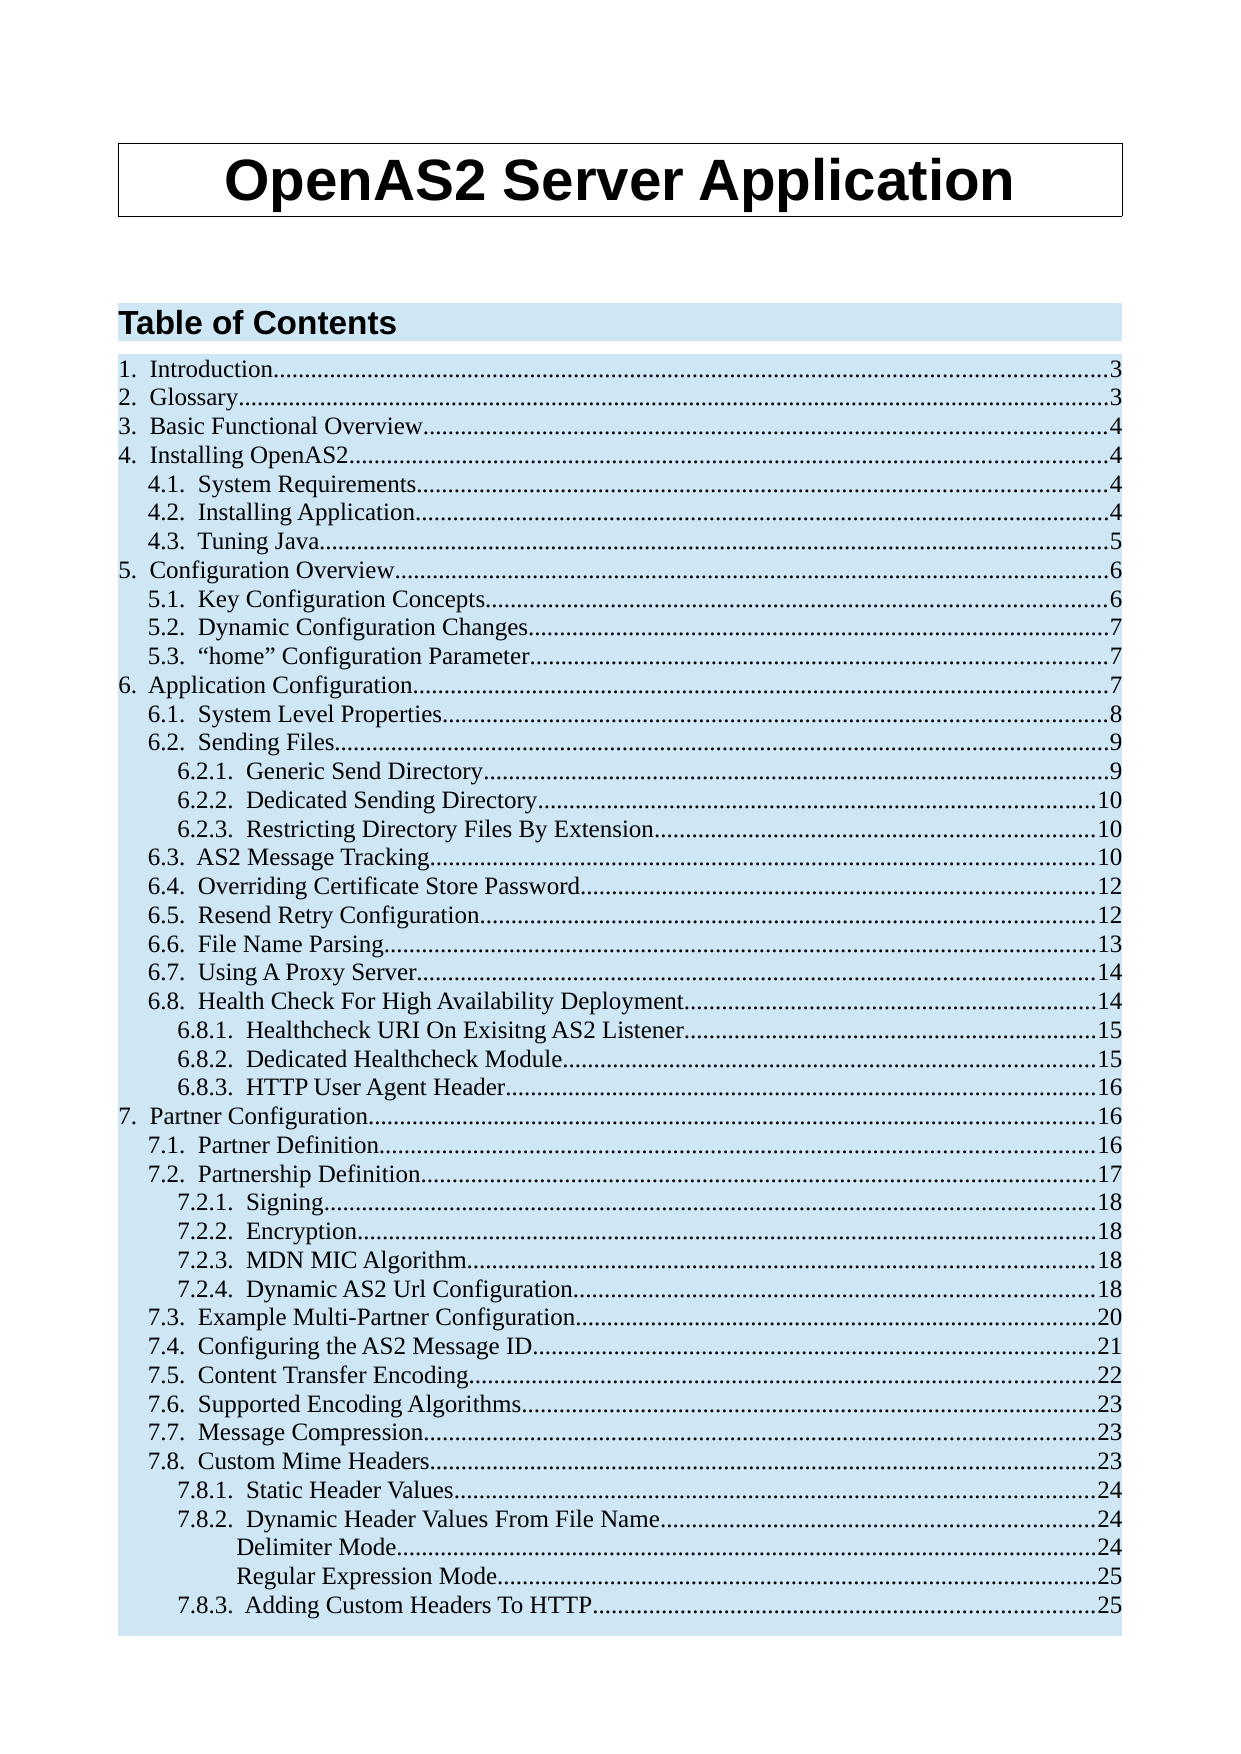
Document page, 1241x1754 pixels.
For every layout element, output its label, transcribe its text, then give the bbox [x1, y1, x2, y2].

text 7.7. Message Compression 23 [148, 1417, 1122, 1446]
text 7.8.1. Static Header Values 24 [177, 1475, 1122, 1504]
text 4.1. System Requirements 4 [148, 469, 1122, 497]
text 7.5. Content Transfer Encoding 22 [148, 1360, 1122, 1389]
text 6.8.2. Dedicated Healthcheck Module 15 [177, 1044, 1122, 1072]
text 6.2.1. Generic Send Directory 9 [177, 756, 1122, 785]
text 3. Basic Functional Overview 4 [118, 411, 1122, 440]
text 6.7. Using A Proxy Server 14 [148, 957, 1122, 986]
text 2. Glossary 3 [118, 382, 1122, 411]
text 7.2. Partnership Definition 17 [148, 1159, 1122, 1187]
text 6.2.3. Restricting Directory Files By Extension 10 [177, 814, 1122, 842]
text 5. Configuration Overview 6 [118, 555, 1122, 584]
text Regular Expression Mode 25 [236, 1561, 1122, 1590]
text 7.1. Partner Definition 16 [148, 1130, 1122, 1159]
text 6.1. System Level Properties 8 [148, 699, 1122, 727]
text 6.8. Health Check For High Availability Deployment 14 [148, 986, 1122, 1015]
text 6.6. File Name Parsing 13 [148, 929, 1122, 957]
text 7.2.2. Encryption 18 [177, 1216, 1122, 1245]
text 4.3. Tuning Java 5 [148, 526, 1122, 555]
text 6.3. AS2 Message Tracking 10 [148, 842, 1122, 871]
text 7. Partner Configuration 16 [118, 1101, 1122, 1130]
text 7.2.3. MDN MIC Algorithm 18 [177, 1245, 1122, 1274]
text 1. Introduction 3 [118, 354, 1122, 382]
text Delimiter Mode 24 [236, 1532, 1122, 1561]
text 6. Application Configuration 7 [118, 670, 1122, 699]
text 6.5. Resend Retry Configuration 12 [148, 900, 1122, 929]
text 6.2.2. Dedicated Sending Directory 10 [177, 785, 1122, 814]
text 5.2. Dynamic Configuration Changes 7 [148, 612, 1122, 641]
text 6.8.1. Healthcheck URI On Exisitng AS2 Listener 15 [177, 1015, 1122, 1044]
text 4. Installing OpenAS2 4 [118, 440, 1122, 469]
text 7.3. Example Multi-Partner Configuration 20 [148, 1302, 1122, 1331]
text 7.8.3. Adding Custom Headers To HTTP 25 [177, 1590, 1122, 1619]
text 6.2. Sending Files 9 [148, 727, 1122, 756]
text 7.2.1. Signing 18 [177, 1187, 1122, 1216]
text 7.8. Custom Mime Headers 23 [148, 1446, 1122, 1475]
text 7.4. Configuring the AS2 Message ID 21 [148, 1331, 1122, 1360]
text 5.3. “home” Configuration Parameter 7 [148, 641, 1122, 670]
text 6.4. Overriding Certificate Store Password 12 [148, 871, 1122, 900]
text 7.6. Supported Encoding Algorithms 23 [148, 1389, 1122, 1417]
title OpenAS2 Server Application [119, 144, 1122, 216]
subtitle Table of Contents [118, 303, 1122, 341]
text 4.2. Installing Application 4 [148, 497, 1122, 526]
text 6.8.3. HTTP User Agent Header 16 [177, 1072, 1122, 1101]
text 7.8.2. Dynamic Header Values From File Name 24 [177, 1504, 1122, 1532]
text 7.2.4. Dynamic AS2 Url Configuration 18 [177, 1274, 1122, 1302]
text 5.1. Key Configuration Concepts 6 [148, 584, 1122, 612]
